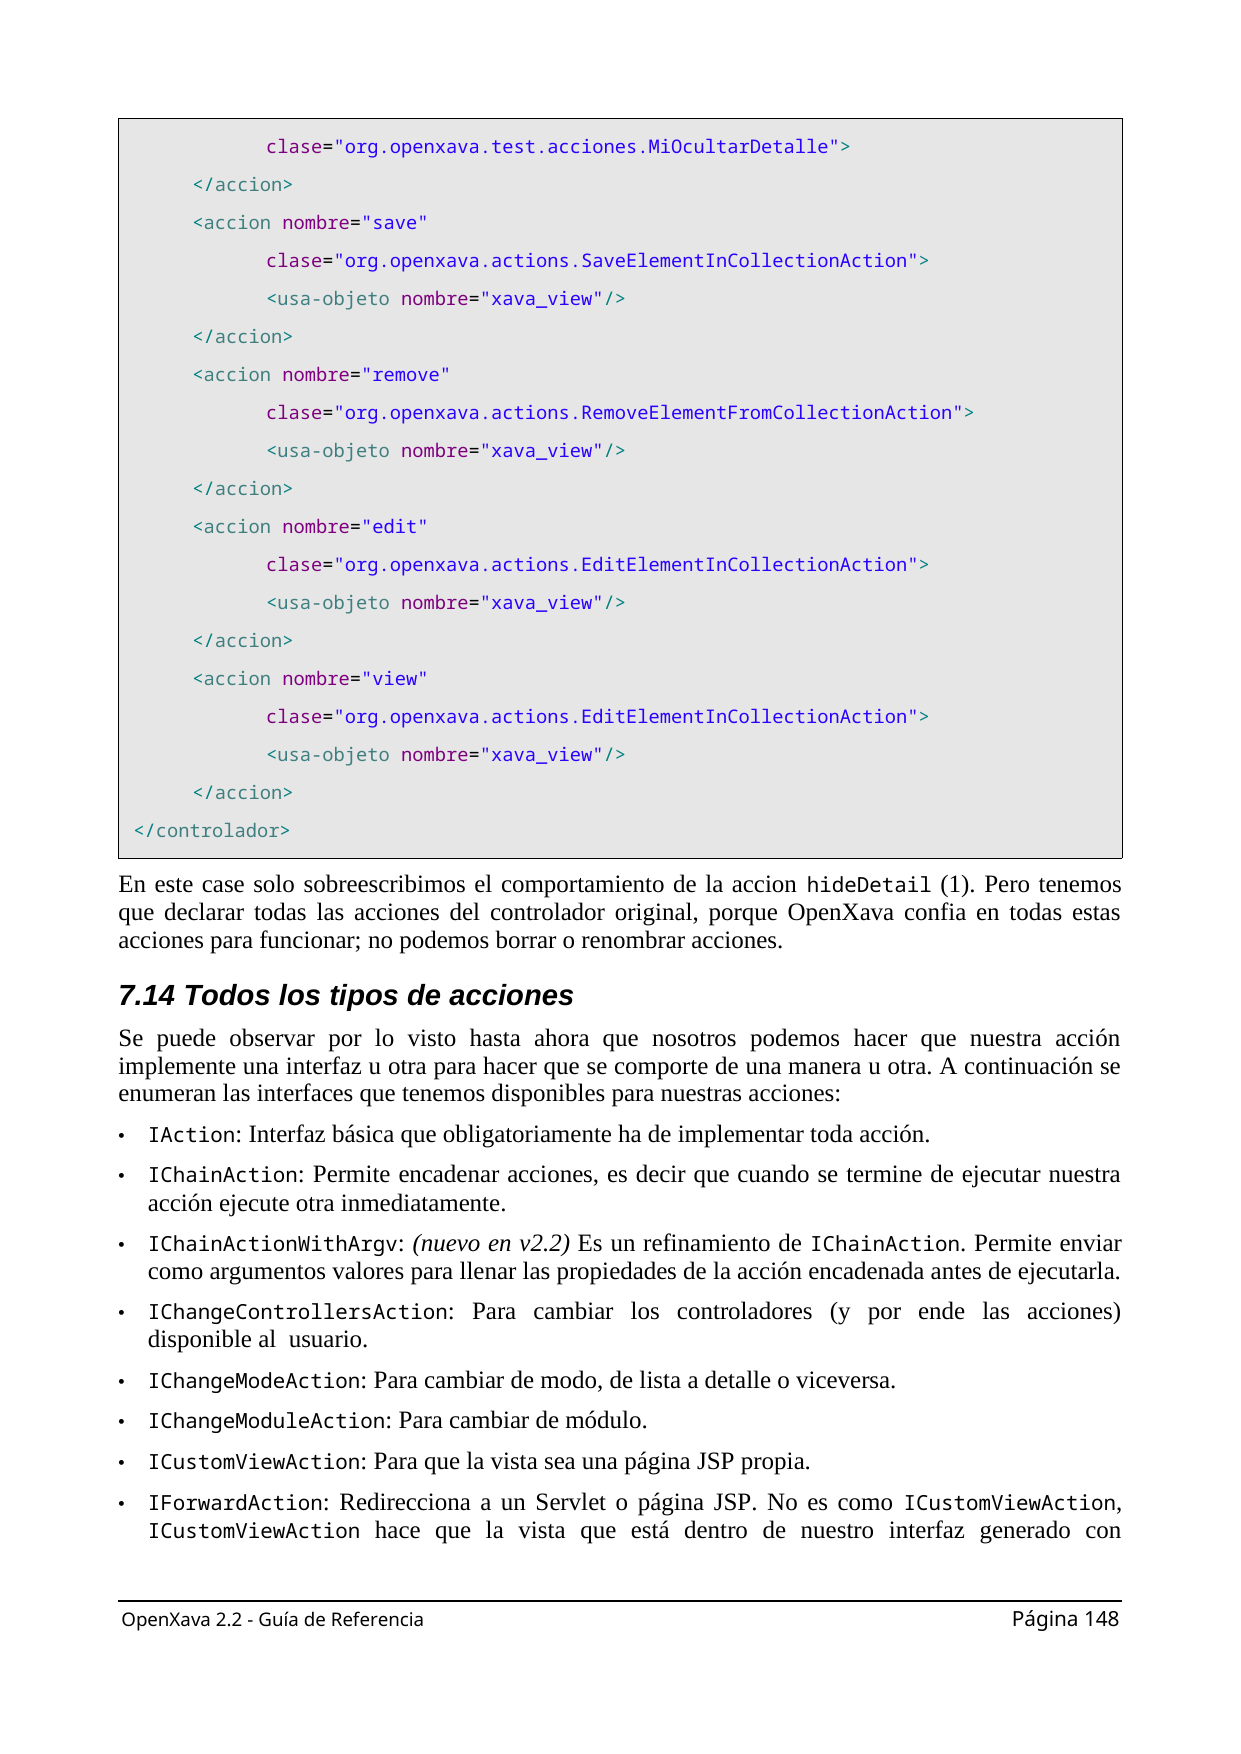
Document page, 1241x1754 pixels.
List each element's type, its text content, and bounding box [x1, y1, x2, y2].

text clase="org.openxava.actions.EditElementInCollectionAction"> [119, 688, 1122, 726]
list IAction: Interfaz básica que obligatoriamente ha de implementar toda acción. [118, 1120, 1122, 1148]
text <usa-objeto nombre="xava_view"/> [119, 270, 1122, 308]
text </controlador> [119, 802, 1122, 858]
text clase="org.openxava.actions.EditElementInCollectionAction"> [119, 536, 1122, 574]
list IForwardAction: Redirecciona a un Servlet o página JSP. No es como ICustomViewAction, ICustomViewAction hace que la vista que está dentro de nuestro interfaz generado con [118, 1488, 1122, 1544]
subtitle Todos los tipos de acciones [118, 979, 1122, 1012]
text <usa-objeto nombre="xava_view"/> [119, 574, 1122, 612]
text <accion nombre="view" [119, 650, 1122, 688]
text <usa-objeto nombre="xava_view"/> [119, 422, 1122, 460]
text <accion nombre="edit" [119, 498, 1122, 536]
text <usa-objeto nombre="xava_view"/> [119, 726, 1122, 764]
list IChangeControllersAction: Para cambiar los controladores (y por ende las acciones) disponible al usuario. [118, 1297, 1122, 1353]
text clase="org.openxava.test.acciones.MiOcultarDetalle"> [119, 119, 1122, 156]
text </accion> [119, 156, 1122, 194]
text </accion> [119, 460, 1122, 498]
list IChangeModuleAction: Para cambiar de módulo. [118, 1407, 1122, 1435]
text clase="org.openxava.actions.SaveElementInCollectionAction"> [119, 232, 1122, 270]
text </accion> [119, 308, 1122, 346]
text </accion> [119, 612, 1122, 650]
text <accion nombre="remove" [119, 346, 1122, 384]
text </accion> [119, 764, 1122, 802]
list IChainActionWithArgv: (nuevo en v2.2) Es un refinamiento de IChainAction. Permite enviar como argumentos valores para llenar las propiedades de la acción encadenada antes de ejecutarla. [118, 1229, 1122, 1285]
list IChangeModeAction: Para cambiar de modo, de lista a detalle o viceversa. [118, 1366, 1122, 1394]
text Se puede observar por lo visto hasta ahora que nosotros podemos hacer que nuestra acción implemente una interfaz u otra para hacer que se comporte de una manera u otra. A continuación se enumeran las interfaces que tenemos disponibles para nuestras acciones: [118, 1024, 1122, 1107]
text clase="org.openxava.actions.RemoveElementFromCollectionAction"> [119, 384, 1122, 422]
list IChainAction: Permite encadenar acciones, es decir que cuando se termine de ejecutar nuestra acción ejecute otra inmediatamente. [118, 1161, 1122, 1216]
text En este case solo sobreescribimos el comportamiento de la accion hideDetail (1). Pero tenemos que declarar todas las acciones del controlador original, porque OpenXava confia en todas estas acciones para funcionar; no podemos borrar o renombrar acciones. [118, 870, 1122, 954]
list ICustomViewAction: Para que la vista sea una página JSP propia. [118, 1447, 1122, 1476]
text <accion nombre="save" [119, 194, 1122, 232]
